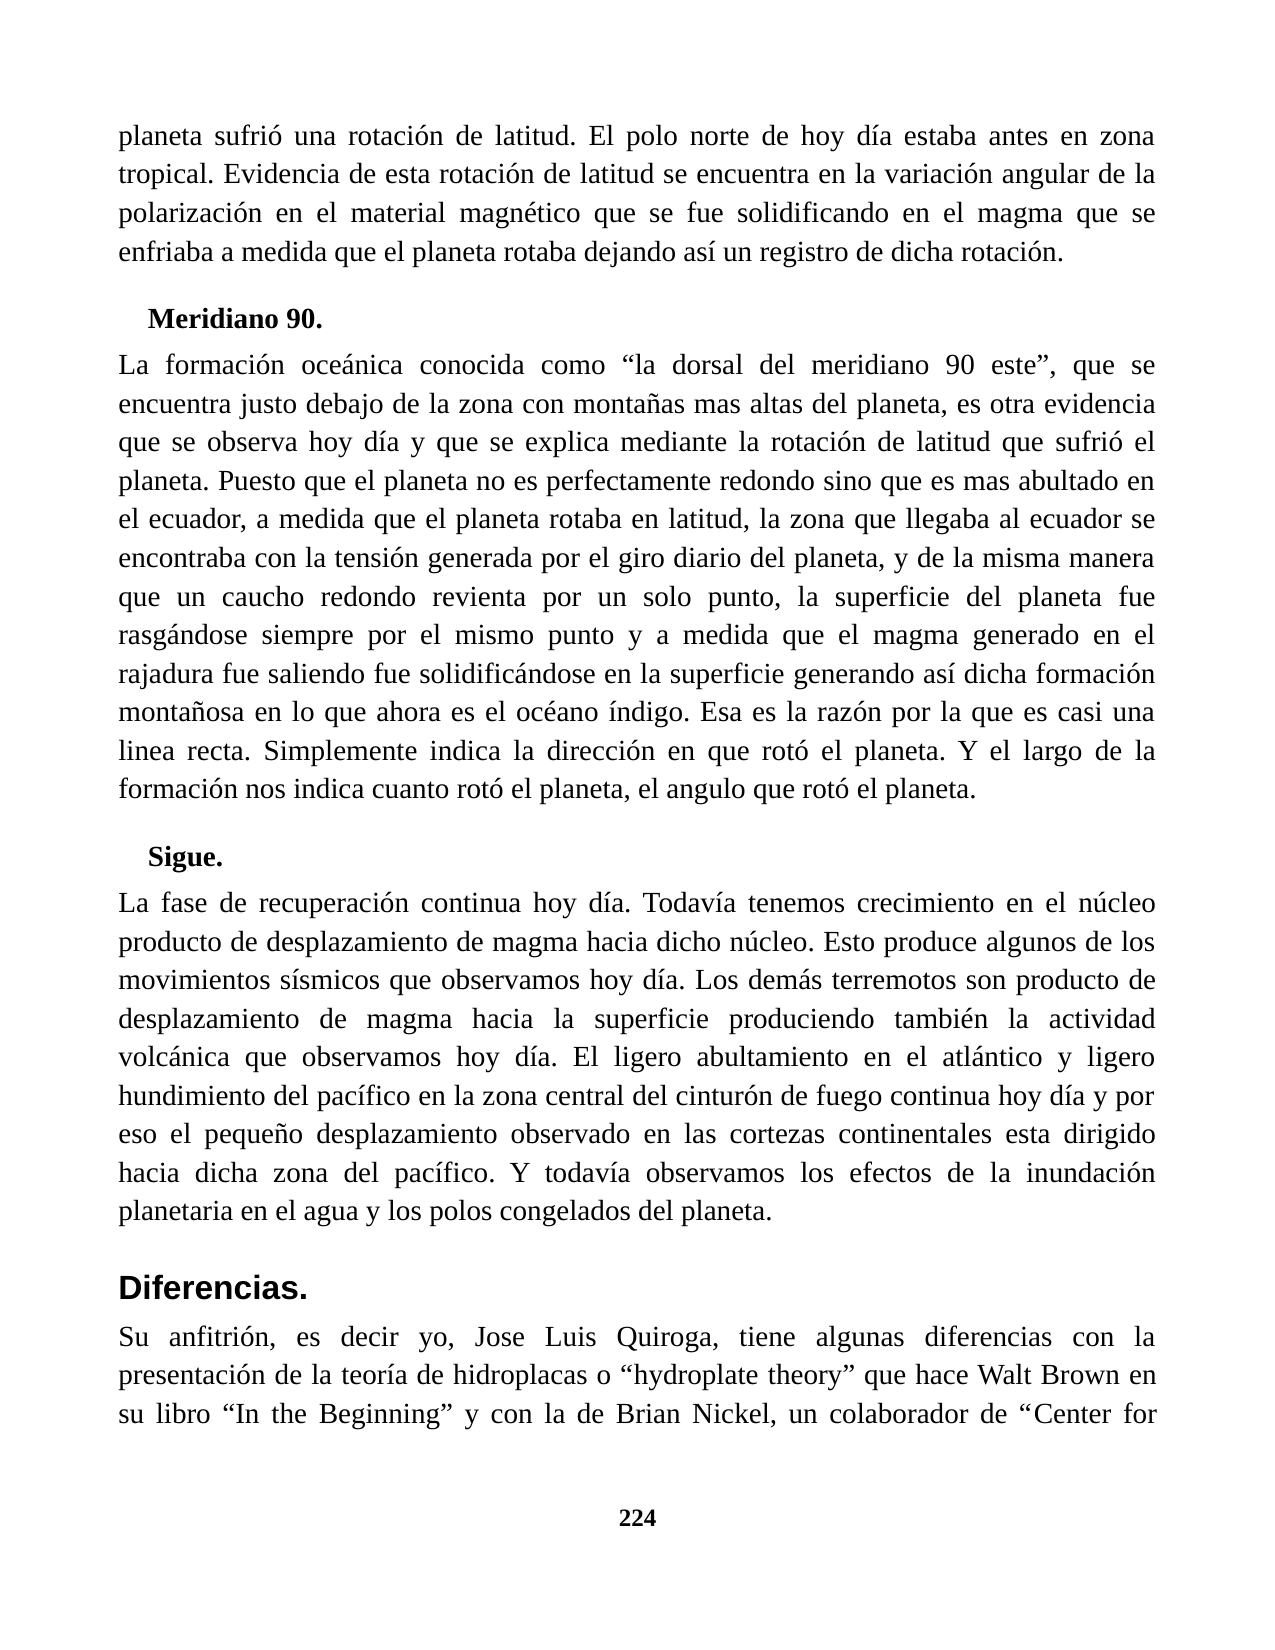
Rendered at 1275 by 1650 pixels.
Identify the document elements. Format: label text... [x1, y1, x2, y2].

subtitle Diferencias. [118, 1267, 1157, 1306]
text La formación oceánica conocida como “la dorsal del meridiano 90 este”, que se encuentra justo debajo de la zona con montañas mas altas del planeta, es otra evidencia que se observa hoy día y que se explica mediante la rotación de latitud que sufrió el planeta. Puesto que el planeta no es perfectamente redondo sino que es mas abultado en el ecuador, a medida que el planeta rotaba en latitud, la zona que llegaba al ecuador se encontraba con la tensión generada por el giro diario del planeta, y de la misma manera que un caucho redondo revienta por un solo punto, la superficie del planeta fue rasgándose siempre por el mismo punto y a medida que el magma generado en el rajadura fue saliendo fue solidificándose en la superficie generando así dicha formación montañosa en lo que ahora es el océano índigo. Esa es la razón por la que es casi una linea recta. Simplemente indica la dirección en que rotó el planeta. Y el largo de la formación nos indica cuanto rotó el planeta, el angulo que rotó el planeta. [118, 347, 1157, 805]
subtitle Sigue. [148, 839, 1157, 873]
text La fase de recuperación continua hoy día. Todavía tenemos crecimiento en el núcleo producto de desplazamiento de magma hacia dicho núcleo. Esto produce algunos de los movimientos sísmicos que observamos hoy día. Los demás terremotos son producto de desplazamiento de magma hacia la superficie produciendo también la actividad volcánica que observamos hoy día. El ligero abultamiento en el atlántico y ligero hundimiento del pacífico en la zona central del cinturón de fuego continua hoy día y por eso el pequeño desplazamiento observado en las cortezas continentales esta dirigido hacia dicha zona del pacífico. Y todavía observamos los efectos de la inundación planetaria en el agua y los polos congelados del planeta. [118, 885, 1157, 1227]
text planeta sufrió una rotación de latitud. El polo norte de hoy día estaba antes en zona tropical. Evidencia de esta rotación de latitud se encuentra en la variación angular de la polarización en el material magnético que se fue solidificando en el magma que se enfriaba a medida que el planeta rotaba dejando así un registro de dicha rotación. [118, 118, 1157, 267]
text Su anfitrión, es decir yo, Jose Luis Quiroga, tiene algunas diferencias con la presentación de la teoría de hidroplacas o “hydroplate theory” que hace Walt Brown en su libro “In the Beginning” y con la de Brian Nickel, un colaborador de “Center for [118, 1319, 1157, 1429]
subtitle Meridiano 90. [148, 301, 1157, 335]
